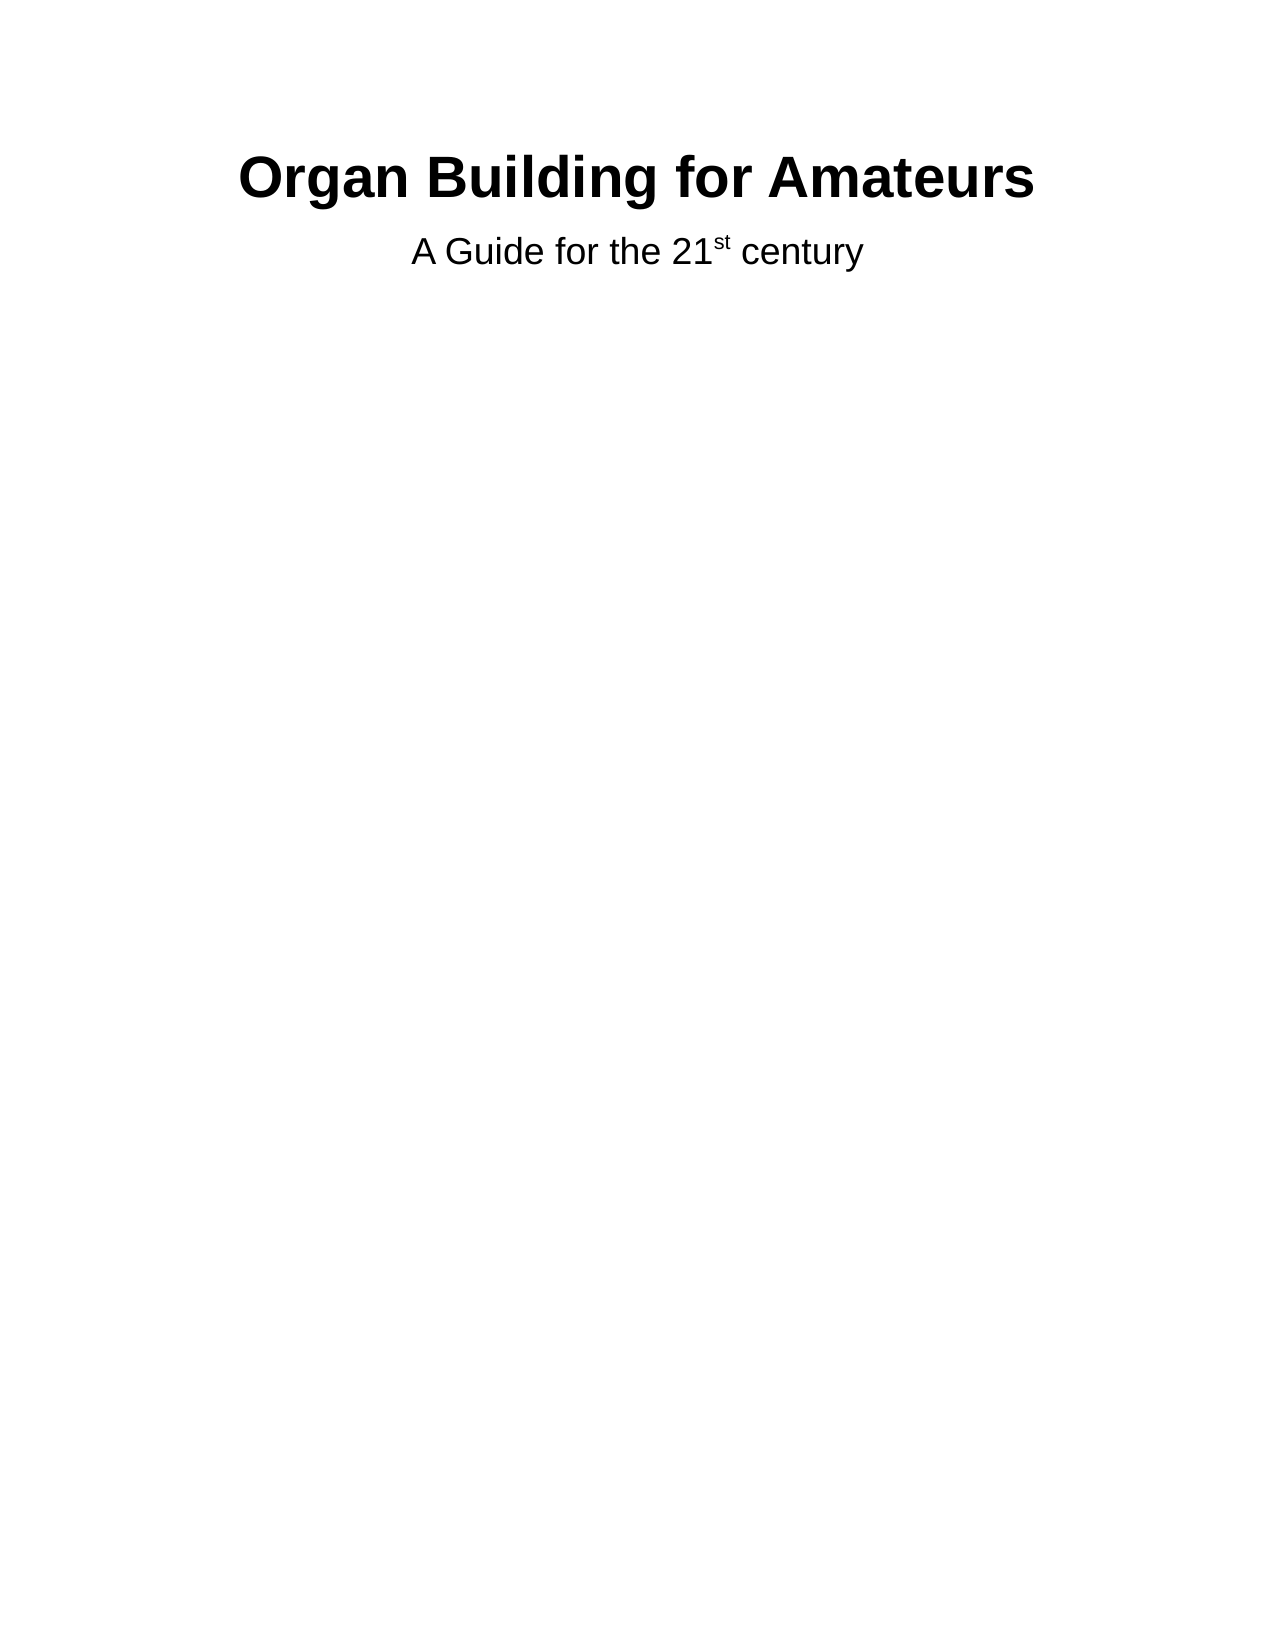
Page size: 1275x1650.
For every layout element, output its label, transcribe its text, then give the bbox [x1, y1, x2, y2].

subtitle A Guide for the 21st century [118, 229, 1157, 272]
title Organ Building for Amateurs [118, 143, 1157, 210]
